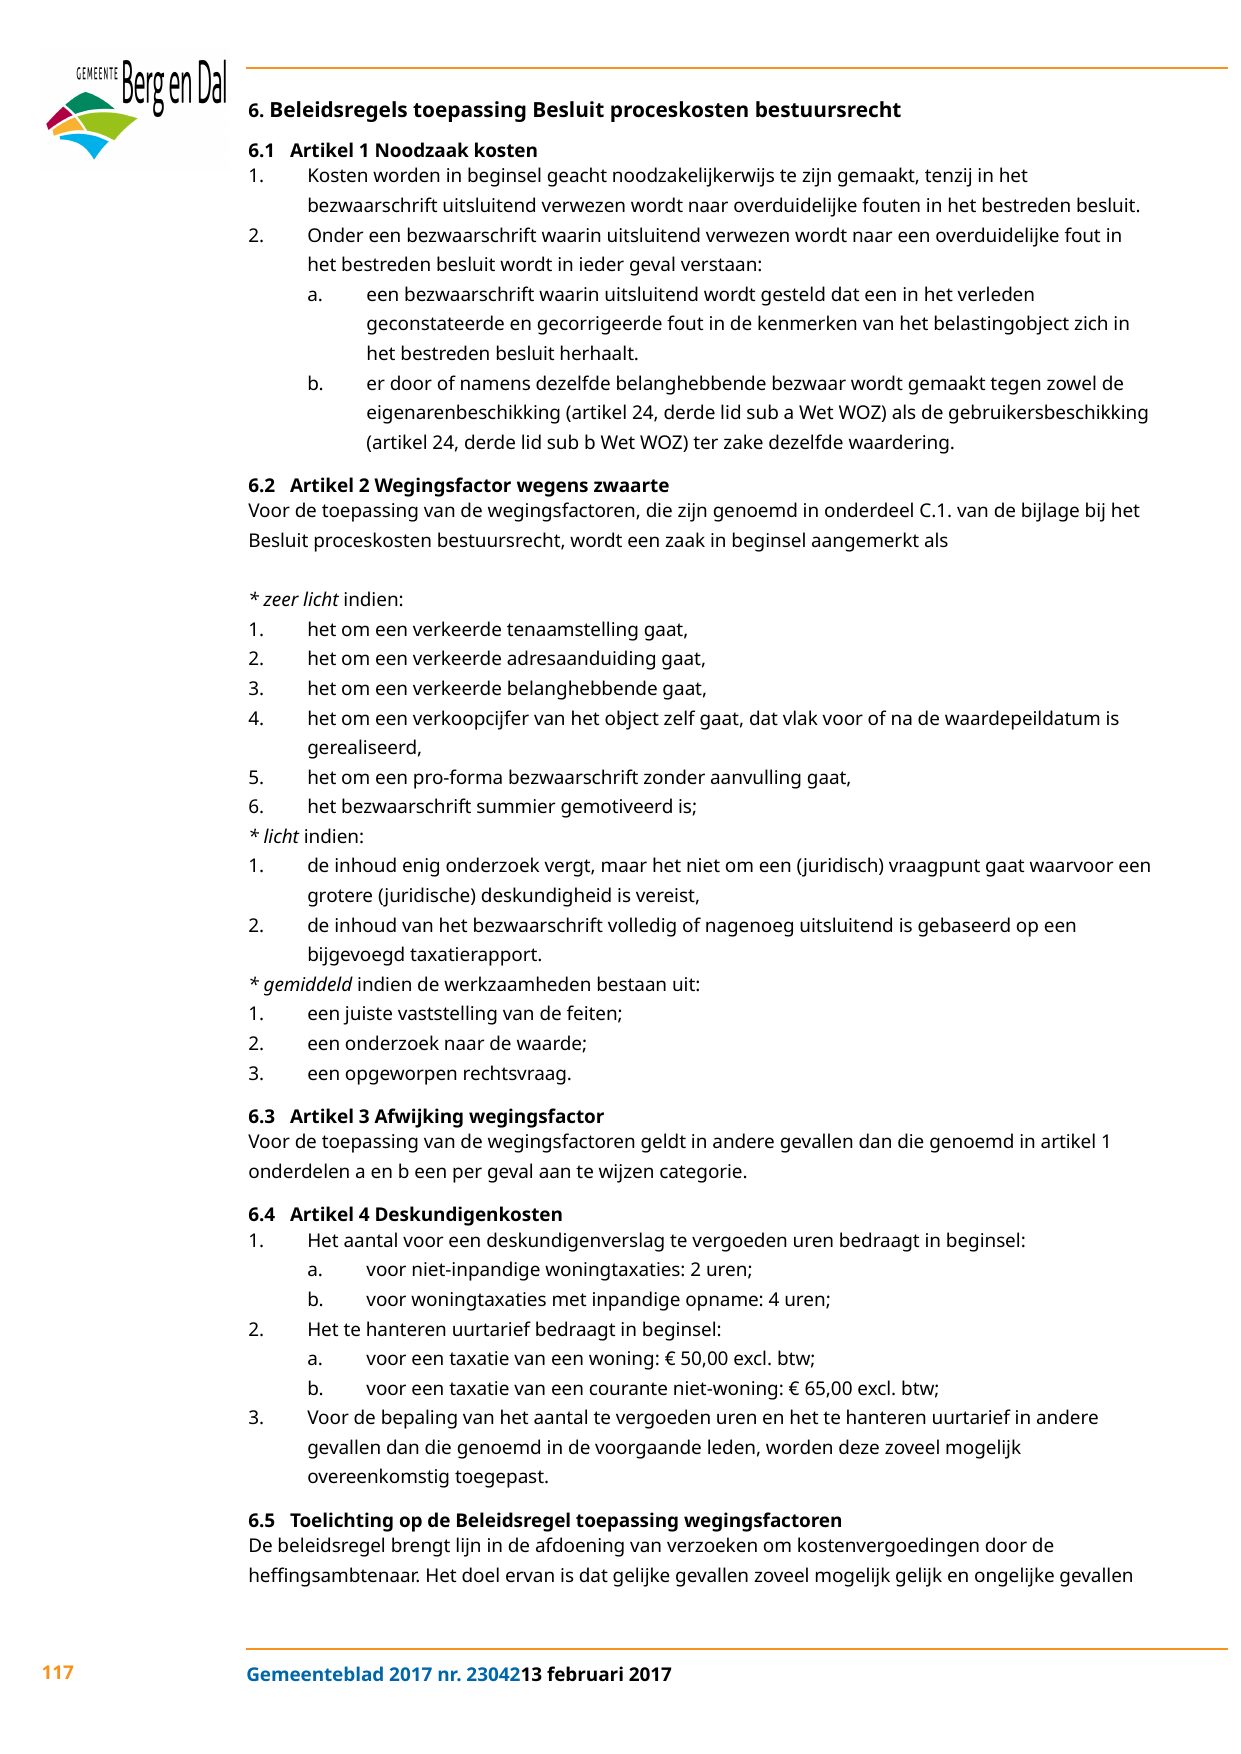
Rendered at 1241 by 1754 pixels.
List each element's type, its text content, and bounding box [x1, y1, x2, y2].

text Voor de toepassing van de wegingsfactoren, die zijn genoemd in onderdeel C.1. van de bijlage bij het Besluit proceskosten bestuursrecht, wordt een zaak in beginsel aangemerkt als [248, 498, 1152, 553]
list een opgeworpen rechtsvraag. [248, 1060, 1152, 1086]
list voor woningtaxaties met inpandige opname: 4 uren; [307, 1286, 1152, 1312]
list een juiste vaststelling van de feiten; [248, 1001, 1152, 1026]
list Het te hanteren uurtarief bedraagt in beginsel: [248, 1316, 1152, 1342]
list voor niet-inpandige woningtaxaties: 2 uren; [307, 1257, 1152, 1282]
text Voor de toepassing van de wegingsfactoren geldt in andere gevallen dan die genoemd in artikel 1 onderdelen a en b een per geval aan te wijzen categorie. [248, 1129, 1152, 1184]
text 6. Beleidsregels toepassing Besluit proceskosten bestuursrecht [248, 95, 1152, 123]
list het om een verkoopcijfer van het object zelf gaat, dat vlak voor of na de waardepeildatum is gerealiseerd, [248, 705, 1152, 760]
list een bezwaarschrift waarin uitsluitend wordt gesteld dat een in het verleden geconstateerde en gecorrigeerde fout in de kenmerken van het belastingobject zich in het bestreden besluit herhaalt. [307, 281, 1152, 366]
list het om een verkeerde adresaanduiding gaat, [248, 646, 1152, 671]
list Voor de bepaling van het aantal te vergoeden uren en het te hanteren uurtarief in andere gevallen dan die genoemd in de voorgaande leden, worden deze zoveel mogelijk overeenkomstig toegepast. [248, 1404, 1152, 1489]
list het om een verkeerde tenaamstelling gaat, [248, 616, 1152, 642]
text * licht indien: [248, 823, 1152, 849]
text * gemiddeld indien de werkzaamheden bestaan uit: [248, 971, 1152, 997]
text 6.3 Artikel 3 Afwijking wegingsfactor [248, 1103, 1152, 1129]
picture [41, 47, 231, 172]
text 6.5 Toelichting op de Beleidsregel toepassing wegingsfactoren [248, 1507, 1152, 1533]
list een onderzoek naar de waarde; [248, 1030, 1152, 1056]
list er door of namens dezelfde belanghebbende bezwaar wordt gemaakt tegen zowel de eigenarenbeschikking (artikel 24, derde lid sub a Wet WOZ) als de gebruikersbeschikking (artikel 24, derde lid sub b Wet WOZ) ter zake dezelfde waardering. [307, 370, 1152, 454]
list de inhoud enig onderzoek vergt, maar het niet om een (juridisch) vraagpunt gaat waarvoor een grotere (juridische) deskundigheid is vereist, [248, 853, 1152, 908]
list het om een pro-forma bezwaarschrift zonder aanvulling gaat, [248, 764, 1152, 790]
list voor een taxatie van een courante niet-woning: € 65,00 excl. btw; [307, 1375, 1152, 1401]
list Kosten worden in beginsel geacht noodzakelijkerwijs te zijn gemaakt, tenzij in het bezwaarschrift uitsluitend verwezen wordt naar overduidelijke fouten in het bestreden besluit. [248, 163, 1152, 218]
list het bezwaarschrift summier gemotiveerd is; [248, 793, 1152, 819]
list de inhoud van het bezwaarschrift volledig of nagenoeg uitsluitend is gebaseerd op een bijgevoegd taxatierapport. [248, 912, 1152, 967]
text 6.2 Artikel 2 Wegingsfactor wegens zwaarte [248, 472, 1152, 498]
list het om een verkeerde belanghebbende gaat, [248, 675, 1152, 701]
list Onder een bezwaarschrift waarin uitsluitend verwezen wordt naar een overduidelijke fout in het bestreden besluit wordt in ieder geval verstaan: [248, 222, 1152, 277]
text 6.4 Artikel 4 Deskundigenkosten [248, 1201, 1152, 1227]
text 6.1 Artikel 1 Noodzaak kosten [248, 137, 1152, 163]
text * zeer licht indien: [248, 586, 1152, 612]
list voor een taxatie van een woning: € 50,00 excl. btw; [307, 1345, 1152, 1371]
text De beleidsregel brengt lijn in de afdoening van verzoeken om kostenvergoedingen door de heffingsambtenaar. Het doel ervan is dat gelijke gevallen zoveel mogelijk gelijk en ongelijke gevallen [248, 1533, 1152, 1588]
list Het aantal voor een deskundigenverslag te vergoeden uren bedraagt in beginsel: [248, 1227, 1152, 1253]
